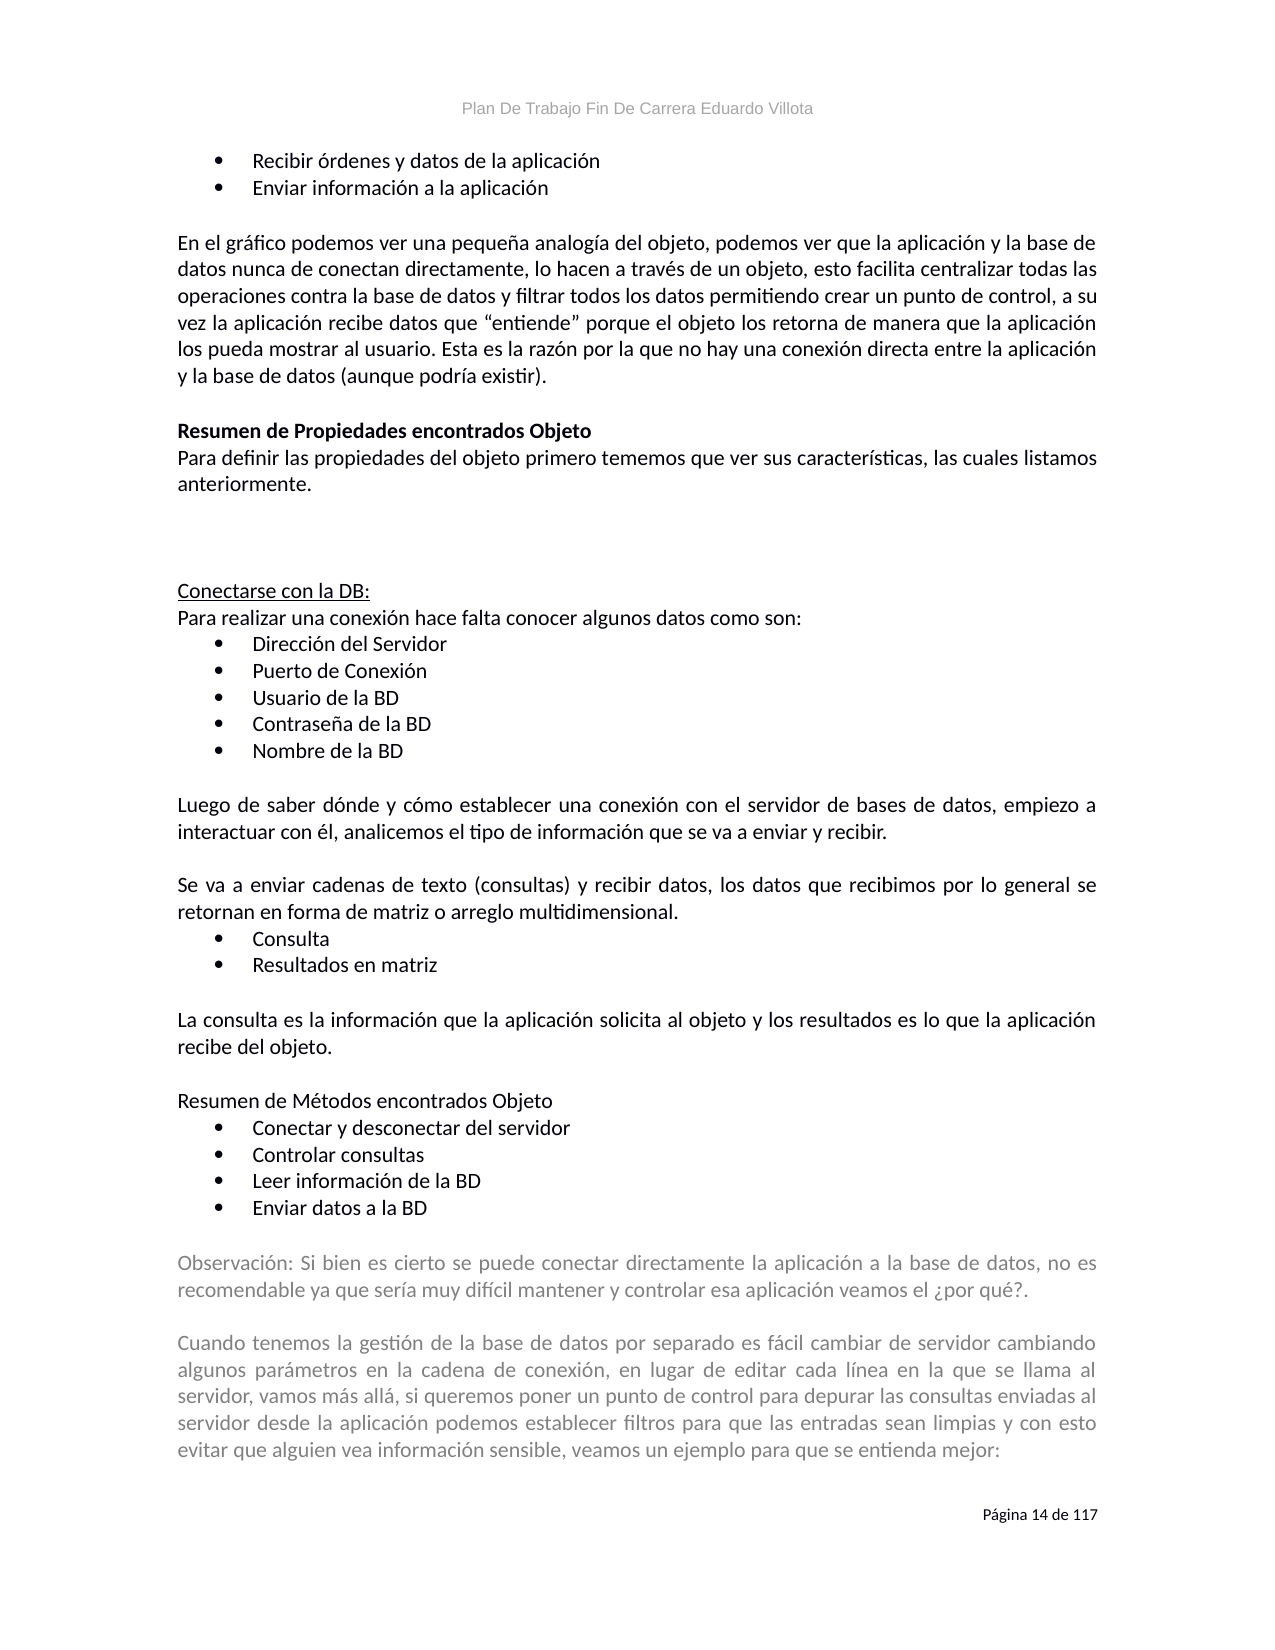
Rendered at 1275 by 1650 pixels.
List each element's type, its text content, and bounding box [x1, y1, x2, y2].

list Contraseña de la BD [215, 710, 1098, 737]
list Consulta [215, 925, 1098, 952]
text Se va a enviar cadenas de texto (consultas) y recibir datos, los datos que recibimos por lo general se retornan en forma de matriz o arreglo multidimensional. [177, 872, 1098, 925]
text La consulta es la información que la aplicación solicita al objeto y los resultados es lo que la aplicación recibe del objeto. [177, 1006, 1098, 1060]
text Luego de saber dónde y cómo establecer una conexión con el servidor de bases de datos, empiezo a interactuar con él, analicemos el tipo de información que se va a enviar y recibir. [177, 792, 1098, 845]
list Puerto de Conexión [215, 657, 1098, 684]
list Recibir órdenes y datos de la aplicación [215, 148, 1098, 174]
list Controlar consultas [215, 1141, 1098, 1168]
list Resultados en matriz [215, 952, 1098, 978]
text Resumen de Métodos encontrados Objeto [177, 1088, 1098, 1114]
text Conectarse con la DB: [177, 577, 1098, 604]
text Para realizar una conexión hace falta conocer algunos datos como son: [177, 604, 1098, 630]
text Resumen de Propiedades encontrados Objeto [177, 417, 1098, 444]
list Nombre de la BD [215, 737, 1098, 764]
list Leer información de la BD [215, 1168, 1098, 1194]
text Observación: Si bien es cierto se puede conectar directamente la aplicación a la base de datos, no es recomendable ya que sería muy difícil mantener y controlar esa aplicación veamos el ¿por qué?. [177, 1249, 1098, 1302]
list Conectar y desconectar del servidor [215, 1114, 1098, 1141]
list Dirección del Servidor [215, 630, 1098, 657]
text En el gráfico podemos ver una pequeña analogía del objeto, podemos ver que la aplicación y la base de datos nunca de conectan directamente, lo hacen a través de un objeto, esto facilita centralizar todas las operaciones contra la base de datos y filtrar todos los datos permitiendo crear un punto de control, a su vez la aplicación recibe datos que “entiende” porque el objeto los retorna de manera que la aplicación los pueda mostrar al usuario. Esta es la razón por la que no hay una conexión directa entre la aplicación y la base de datos (aunque podría existir). [177, 229, 1098, 389]
list Usuario de la BD [215, 684, 1098, 710]
text Cuando tenemos la gestión de la base de datos por separado es fácil cambiar de servidor cambiando algunos parámetros en la cadena de conexión, en lugar de editar cada línea en la que se llama al servidor, vamos más allá, si queremos poner un punto de control para depurar las consultas enviadas al servidor desde la aplicación podemos establecer filtros para que las entradas sean limpias y con esto evitar que alguien vea información sensible, veamos un ejemplo para que se entienda mejor: [177, 1329, 1098, 1462]
list Enviar información a la aplicación [215, 174, 1098, 201]
text Para definir las propiedades del objeto primero tememos que ver sus características, las cuales listamos anteriormente. [177, 444, 1098, 497]
list Enviar datos a la BD [215, 1194, 1098, 1221]
